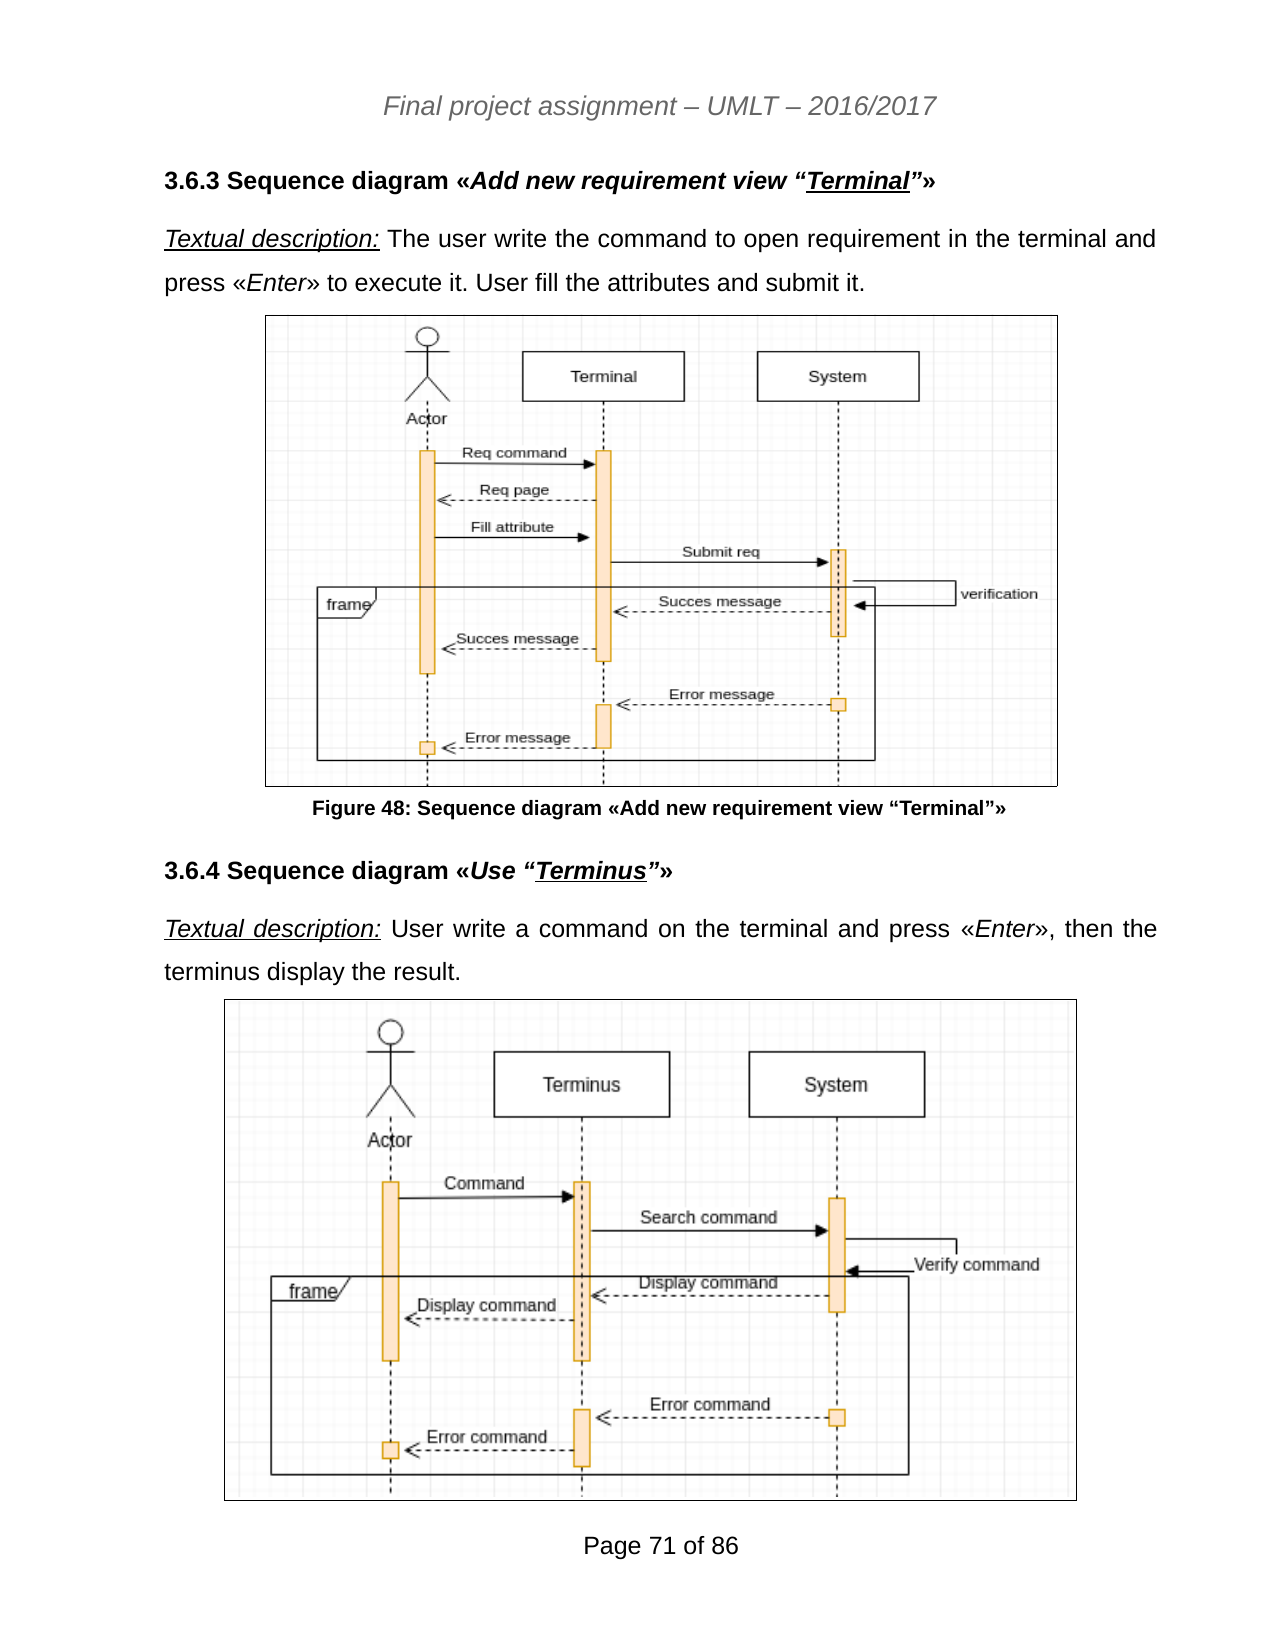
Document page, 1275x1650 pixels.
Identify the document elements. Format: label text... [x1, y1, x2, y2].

picture [266, 316, 1057, 786]
text Textual description: The user write the command to open requirement in the terminal and press «Enter» to execute it. User fill the attributes and submit it. [164, 224, 1158, 296]
text Figure 48: Sequence diagram «Add new requirement view “Terminal”» [164, 786, 1158, 820]
subtitle 3.6.3 Sequence diagram «Add new requirement view “Terminal”» [164, 166, 1158, 195]
text Textual description: User write a command on the terminal and press «Enter», then the terminus display the result. [164, 914, 1158, 986]
subtitle 3.6.4 Sequence diagram «Use “Terminus”» [164, 856, 1158, 884]
picture [226, 1001, 1074, 1497]
text [225, 1000, 1076, 1500]
